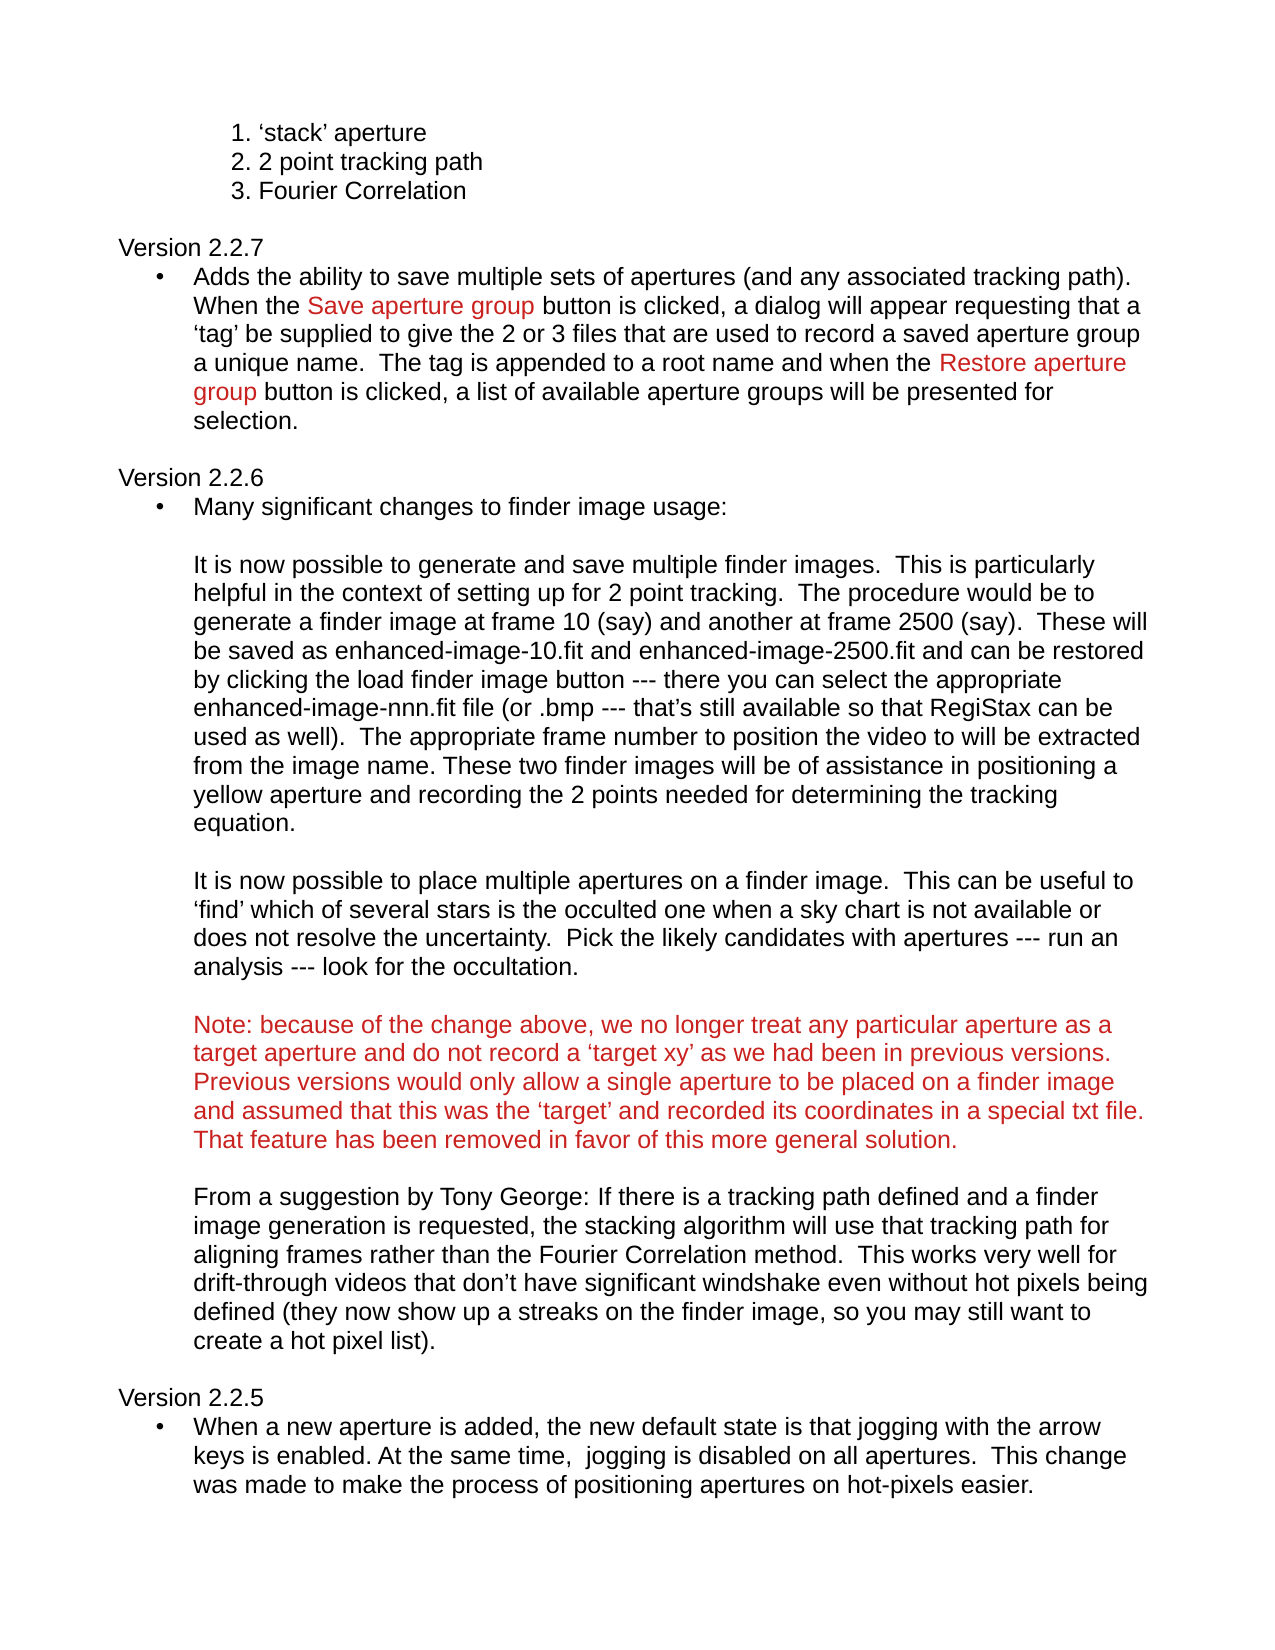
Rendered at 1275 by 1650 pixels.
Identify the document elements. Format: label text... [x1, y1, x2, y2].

text Version 2.2.7 [118, 233, 1157, 262]
list 1. ‘stack’ aperture 2. 2 point tracking path 3. Fourier Correlation [193, 118, 1157, 233]
list Many significant changes to finder image usage: It is now possible to generate and save multiple finder images. This is particularly helpful in the context of setting up for 2 point tracking. The procedure would be to generate a finder image at frame 10 (say) and another at frame 2500 (say). These will be saved as enhanced-image-10.fit and enhanced-image-2500.fit and can be restored by clicking the load finder image button --- there you can select the appropriate enhanced-image-nnn.fit file (or .bmp --- that’s still available so that RegiStax can be used as well). The appropriate frame number to position the video to will be extracted from the image name. These two finder images will be of assistance in positioning a yellow aperture and recording the 2 points needed for determining the tracking equation. It is now possible to place multiple apertures on a finder image. This can be useful to ‘find’ which of several stars is the occulted one when a sky chart is not available or does not resolve the uncertainty. Pick the likely candidates with apertures --- run an analysis --- look for the occultation. Note: because of the change above, we no longer treat any particular aperture as a target aperture and do not record a ‘target xy’ as we had been in previous versions. Previous versions would only allow a single aperture to be placed on a finder image and assumed that this was the ‘target’ and recorded its coordinates in a special txt file. That feature has been removed in favor of this more general solution. From a suggestion by Tony George: If there is a tracking path defined and a finder image generation is requested, the stacking algorithm will use that tracking path for aligning frames rather than the Fourier Correlation method. This works very well for drift-through videos that don’t have significant windshake even without hot pixels being defined (they now show up a streaks on the finder image, so you may still want to create a hot pixel list). [156, 492, 1157, 1354]
list Adds the ability to save multiple sets of apertures (and any associated tracking path). When the Save aperture group button is clicked, a dialog will appear requesting that a ‘tag’ be supplied to give the 2 or 3 files that are used to record a saved aperture group a unique name. The tag is appended to a root name and when the Restore aperture group button is clicked, a list of available aperture groups will be presented for selection. [156, 262, 1157, 463]
text Version 2.2.6 [118, 463, 1157, 492]
list When a new aperture is added, the new default state is that jogging with the arrow keys is enabled. At the same time, jogging is disabled on all apertures. This change was made to make the process of positioning apertures on hot-pixels easier. [156, 1412, 1157, 1527]
text Version 2.2.5 [118, 1383, 1157, 1412]
